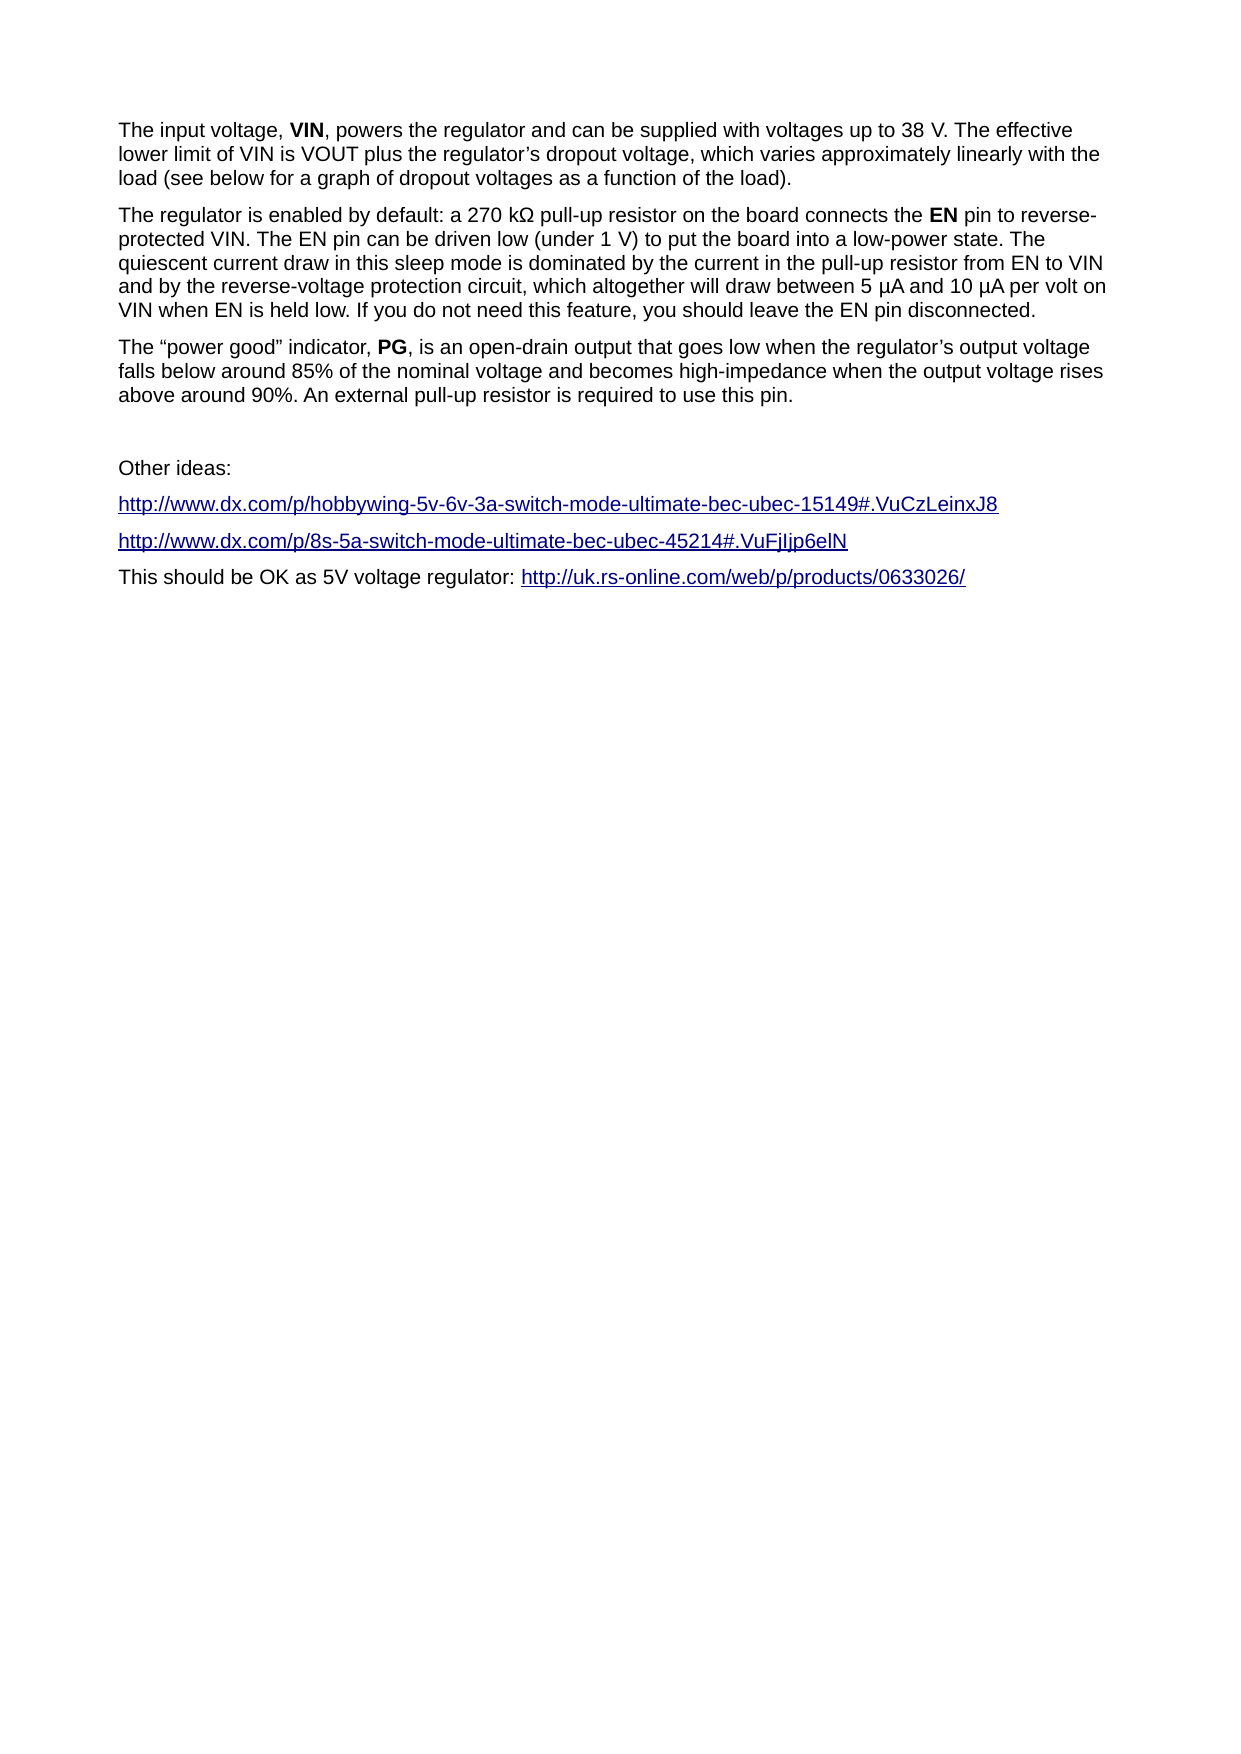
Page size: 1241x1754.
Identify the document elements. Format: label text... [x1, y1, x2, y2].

text This should be OK as 5V voltage regulator: http://uk.rs-online.com/web/p/products/0633026/ [118, 565, 1122, 589]
text Other ideas: [118, 456, 1122, 479]
text http://www.dx.com/p/hobbywing-5v-6v-3a-switch-mode-ultimate-bec-ubec-15149#.VuCzLeinxJ8 [118, 492, 1122, 516]
text The regulator is enabled by default: a 270 kΩ pull-up resistor on the board connects the EN pin to reverse-protected VIN. The EN pin can be driven low (under 1 V) to put the board into a low-power state. The quiescent current draw in this sleep mode is dominated by the current in the pull-up resistor from EN to VIN and by the reverse-voltage protection circuit, which altogether will draw between 5 µA and 10 µA per volt on VIN when EN is held low. If you do not need this feature, you should leave the EN pin disconnected. [118, 202, 1122, 322]
text The input voltage, VIN, powers the regulator and can be supplied with voltages up to 38 V. The effective lower limit of VIN is VOUT plus the regulator’s dropout voltage, which varies approximately linearly with the load (see below for a graph of dropout voltages as a function of the load). [118, 118, 1122, 190]
text The “power good” indicator, PG, is an open-drain output that goes low when the regulator’s output voltage falls below around 85% of the nominal voltage and becomes high-impedance when the output voltage rises above around 90%. An external pull-up resistor is required to use this pin. [118, 335, 1122, 407]
text http://www.dx.com/p/8s-5a-switch-mode-ultimate-bec-ubec-45214#.VuFjIjp6elN [118, 528, 1122, 552]
